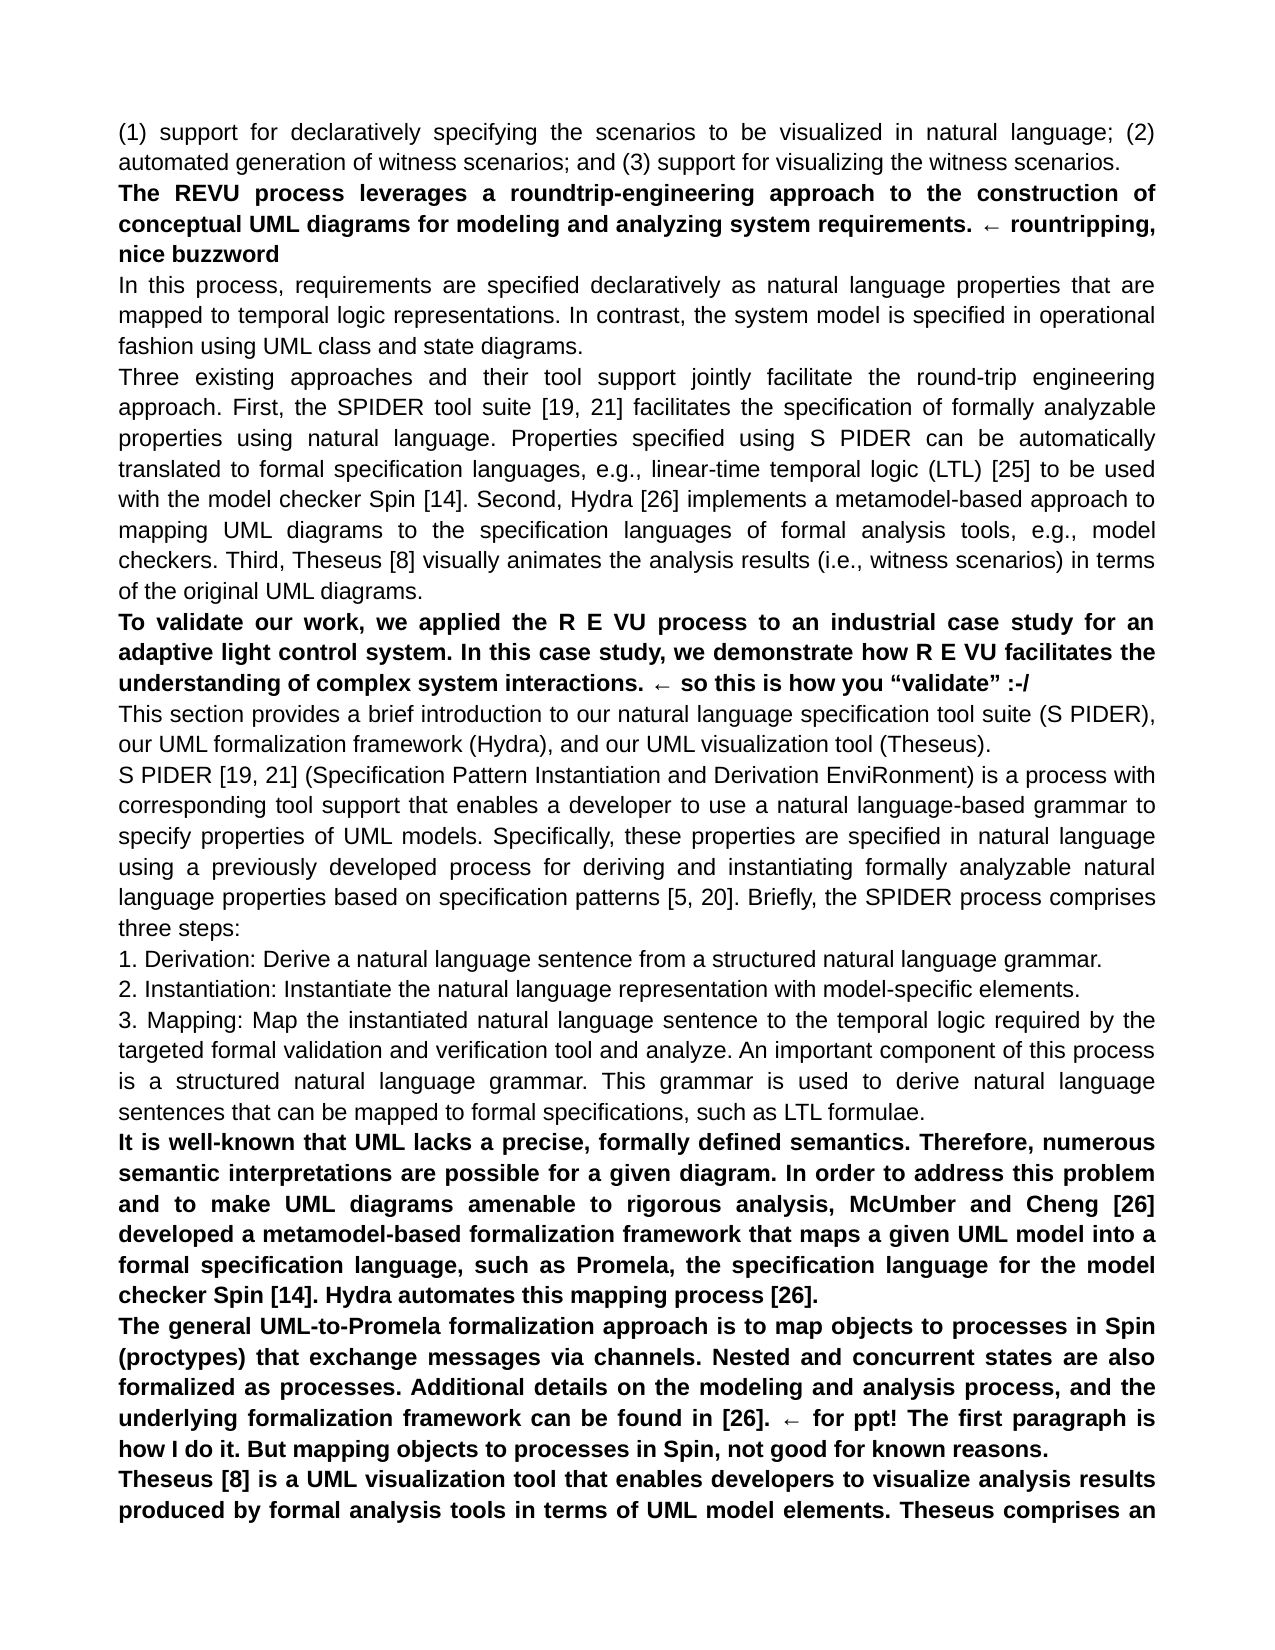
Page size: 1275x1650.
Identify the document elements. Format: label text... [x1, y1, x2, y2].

text 3. Mapping: Map the instantiated natural language sentence to the temporal logic required by the targeted formal validation and verification tool and analyze. An important component of this process is a structured natural language grammar. This grammar is used to derive natural language sentences that can be mapped to formal specifications, such as LTL formulae. [118, 1006, 1157, 1125]
text It is well-known that UML lacks a precise, formally defined semantics. Therefore, numerous semantic interpretations are possible for a given diagram. In order to address this problem and to make UML diagrams amenable to rigorous analysis, McUmber and Cheng [26] developed a metamodel-based formalization framework that maps a given UML model into a formal specification language, such as Promela, the specification language for the model checker Spin [14]. Hydra automates this mapping process [26]. [118, 1129, 1157, 1309]
text Theseus [8] is a UML visualization tool that enables developers to visualize analysis results produced by formal analysis tools in terms of UML model elements. Theseus comprises an [118, 1466, 1157, 1523]
text The general UML-to-Promela formalization approach is to map objects to processes in Spin (proctypes) that exchange messages via channels. Nested and concurrent states are also formalized as processes. Additional details on the modeling and analysis process, and the underlying formalization framework can be found in [26]. ← for ppt! The first paragraph is how I do it. But mapping objects to processes in Spin, not good for known reasons. [118, 1312, 1157, 1462]
text In this process, requirements are specified declaratively as natural language properties that are mapped to temporal logic representations. In contrast, the system model is specified in operational fashion using UML class and state diagrams. [118, 271, 1157, 359]
text The REVU process leverages a roundtrip-engineering approach to the construction of conceptual UML diagrams for modeling and analyzing system requirements. ← rountripping, nice buzzword [118, 179, 1157, 267]
text 2. Instantiation: Instantiate the natural language representation with model-specific elements. [118, 976, 1157, 1002]
text Three existing approaches and their tool support jointly facilitate the round-trip engineering approach. First, the SPIDER tool suite [19, 21] facilitates the specification of formally analyzable properties using natural language. Properties specified using S PIDER can be automatically translated to formal specification languages, e.g., linear-time temporal logic (LTL) [25] to be used with the model checker Spin [14]. Second, Hydra [26] implements a metamodel-based approach to mapping UML diagrams to the specification languages of formal analysis tools, e.g., model checkers. Third, Theseus [8] visually animates the analysis results (i.e., witness scenarios) in terms of the original UML diagrams. [118, 363, 1157, 604]
text 1. Derivation: Derive a natural language sentence from a structured natural language grammar. [118, 945, 1157, 972]
text (1) support for declaratively specifying the scenarios to be visualized in natural language; (2) automated generation of witness scenarios; and (3) support for visualizing the witness scenarios. [118, 118, 1157, 176]
text S PIDER [19, 21] (Specification Pattern Instantiation and Derivation EnviRonment) is a process with corresponding tool support that enables a developer to use a natural language-based grammar to specify properties of UML models. Specifically, these properties are specified in natural language using a previously developed process for deriving and instantiating formally analyzable natural language properties based on specification patterns [5, 20]. Briefly, the SPIDER process comprises three steps: [118, 761, 1157, 941]
text This section provides a brief introduction to our natural language specification tool suite (S PIDER), our UML formalization framework (Hydra), and our UML visualization tool (Theseus). [118, 700, 1157, 757]
text To validate our work, we applied the R E VU process to an industrial case study for an adaptive light control system. In this case study, we demonstrate how R E VU facilitates the understanding of complex system interactions. ← so this is how you “validate” :-/ [118, 608, 1157, 696]
